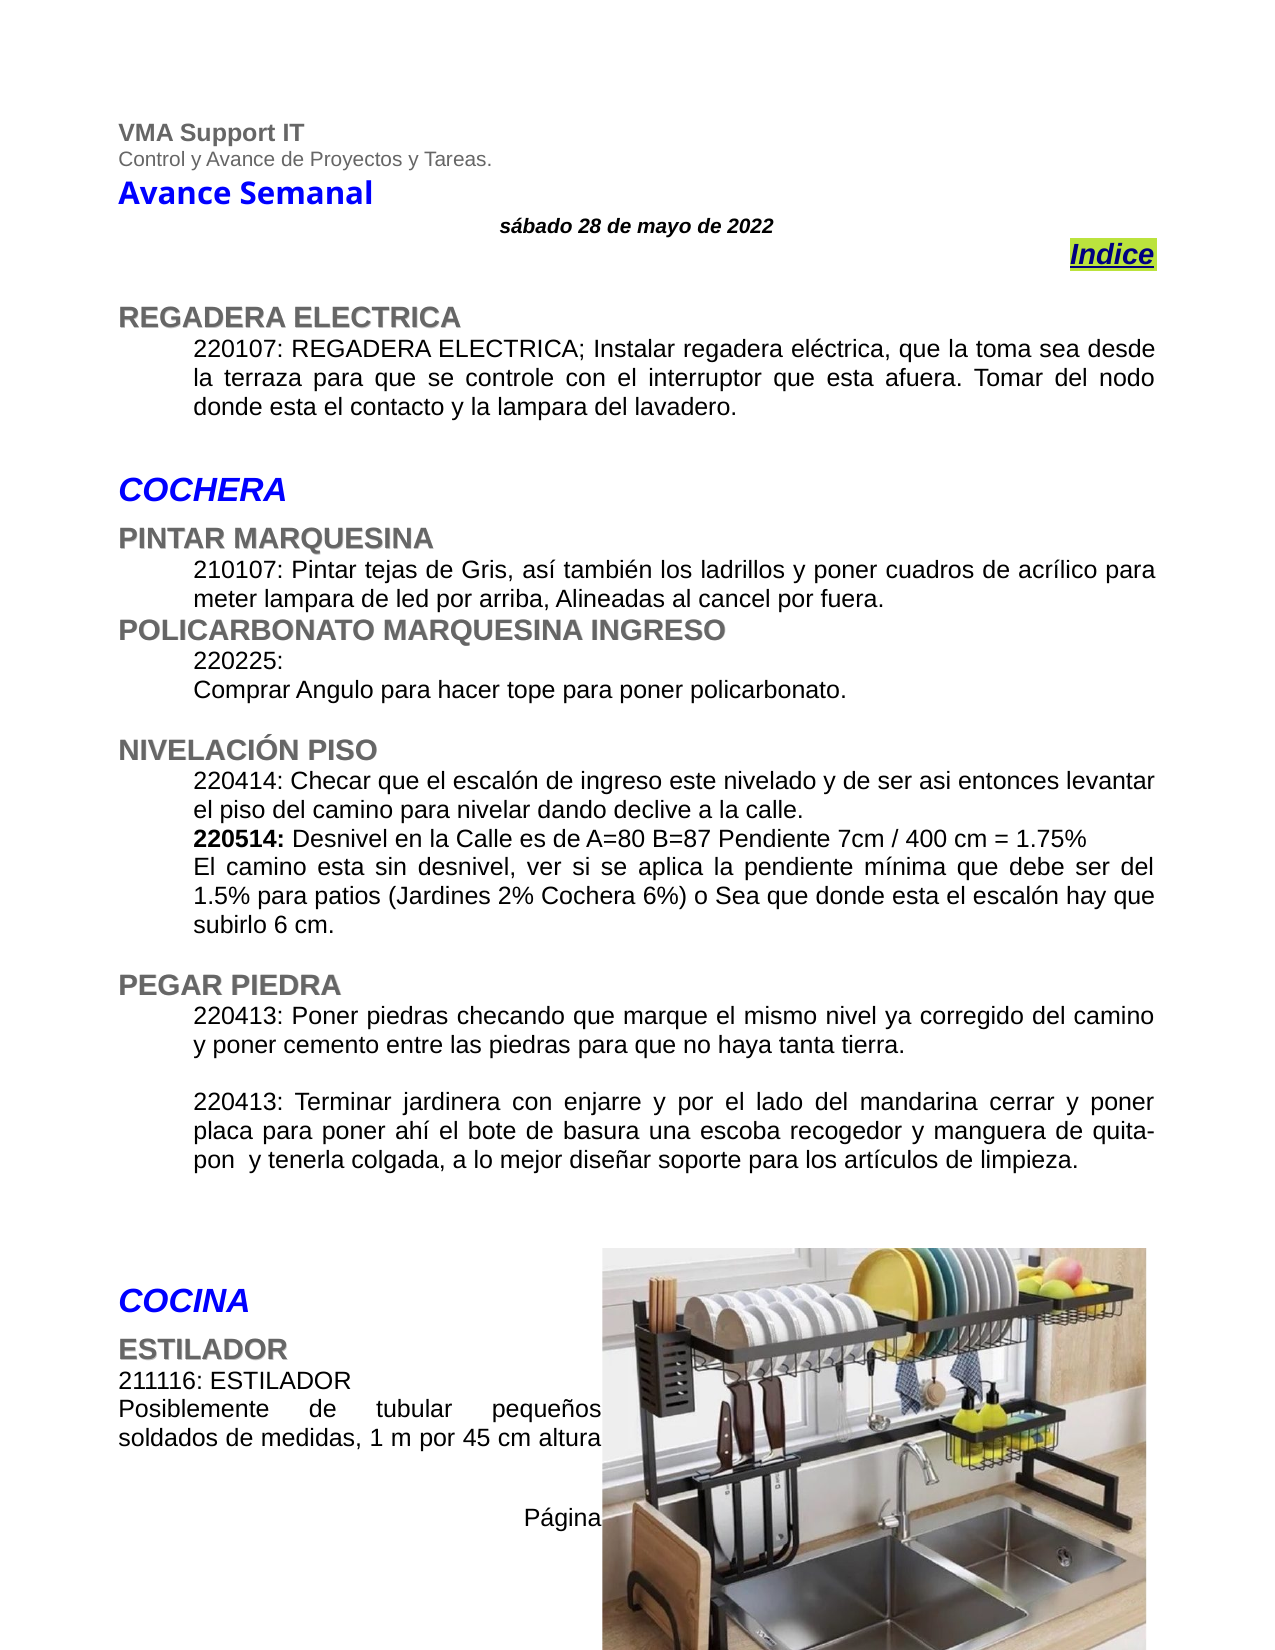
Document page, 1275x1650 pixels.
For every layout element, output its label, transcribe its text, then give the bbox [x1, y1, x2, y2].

subtitle PINTAR MARQUESINA [118, 521, 1157, 555]
subtitle COCHERA [118, 470, 1157, 509]
subtitle [1147, 1281, 1157, 1319]
text 220413: Terminar jardinera con enjarre y por el lado del mandarina cerrar y poner placa para poner ahí el bote de basura una escoba recogedor y manguera de quita-pon y tenerla colgada, a lo mejor diseñar soporte para los artículos de limpieza. [193, 1087, 1157, 1174]
text 220107: REGADERA ELECTRICA; Instalar regadera eléctrica, que la toma sea desde la terraza para que se controle con el interruptor que esta afuera. Tomar del nodo donde esta el contacto y la lampara del lavadero. [193, 334, 1157, 420]
subtitle PEGAR PIEDRA [118, 967, 1157, 1001]
subtitle ESTILADOR [118, 1332, 602, 1366]
picture [602, 1248, 1147, 1650]
subtitle REGADERA ELECTRICA [118, 300, 1157, 334]
subtitle NIVELACIÓN PISO [118, 732, 1157, 766]
text Comprar Angulo para hacer tope para poner policarbonato. [193, 675, 1157, 704]
subtitle COCINA [118, 1281, 602, 1319]
text El camino esta sin desnivel, ver si se aplica la pendiente mínima que debe ser del 1.5% para patios (Jardines 2% Cochera 6%) o Sea que donde esta el escalón hay que subirlo 6 cm. [193, 852, 1157, 939]
subtitle POLICARBONATO MARQUESINA INGRESO [118, 612, 1157, 646]
text 220514: Desnivel en la Calle es de A=80 B=87 Pendiente 7cm / 400 cm = 1.75% [193, 824, 1157, 852]
text 220413: Poner piedras checando que marque el mismo nivel ya corregido del camino y poner cemento entre las piedras para que no haya tanta tierra. [193, 1001, 1157, 1059]
text 210107: Pintar tejas de Gris, así también los ladrillos y poner cuadros de acrílico para meter lampara de led por arriba, Alineadas al cancel por fuera. [193, 555, 1157, 612]
text 220225: [193, 646, 1157, 675]
text 211116: ESTILADOR [118, 1366, 602, 1394]
text 220414: Checar que el escalón de ingreso este nivelado y de ser asi entonces levantar el piso del camino para nivelar dando declive a la calle. [193, 766, 1157, 824]
text Posiblemente de tubular pequeños soldados de medidas, 1 m por 45 cm altura [118, 1394, 602, 1452]
subtitle [1147, 1332, 1157, 1366]
